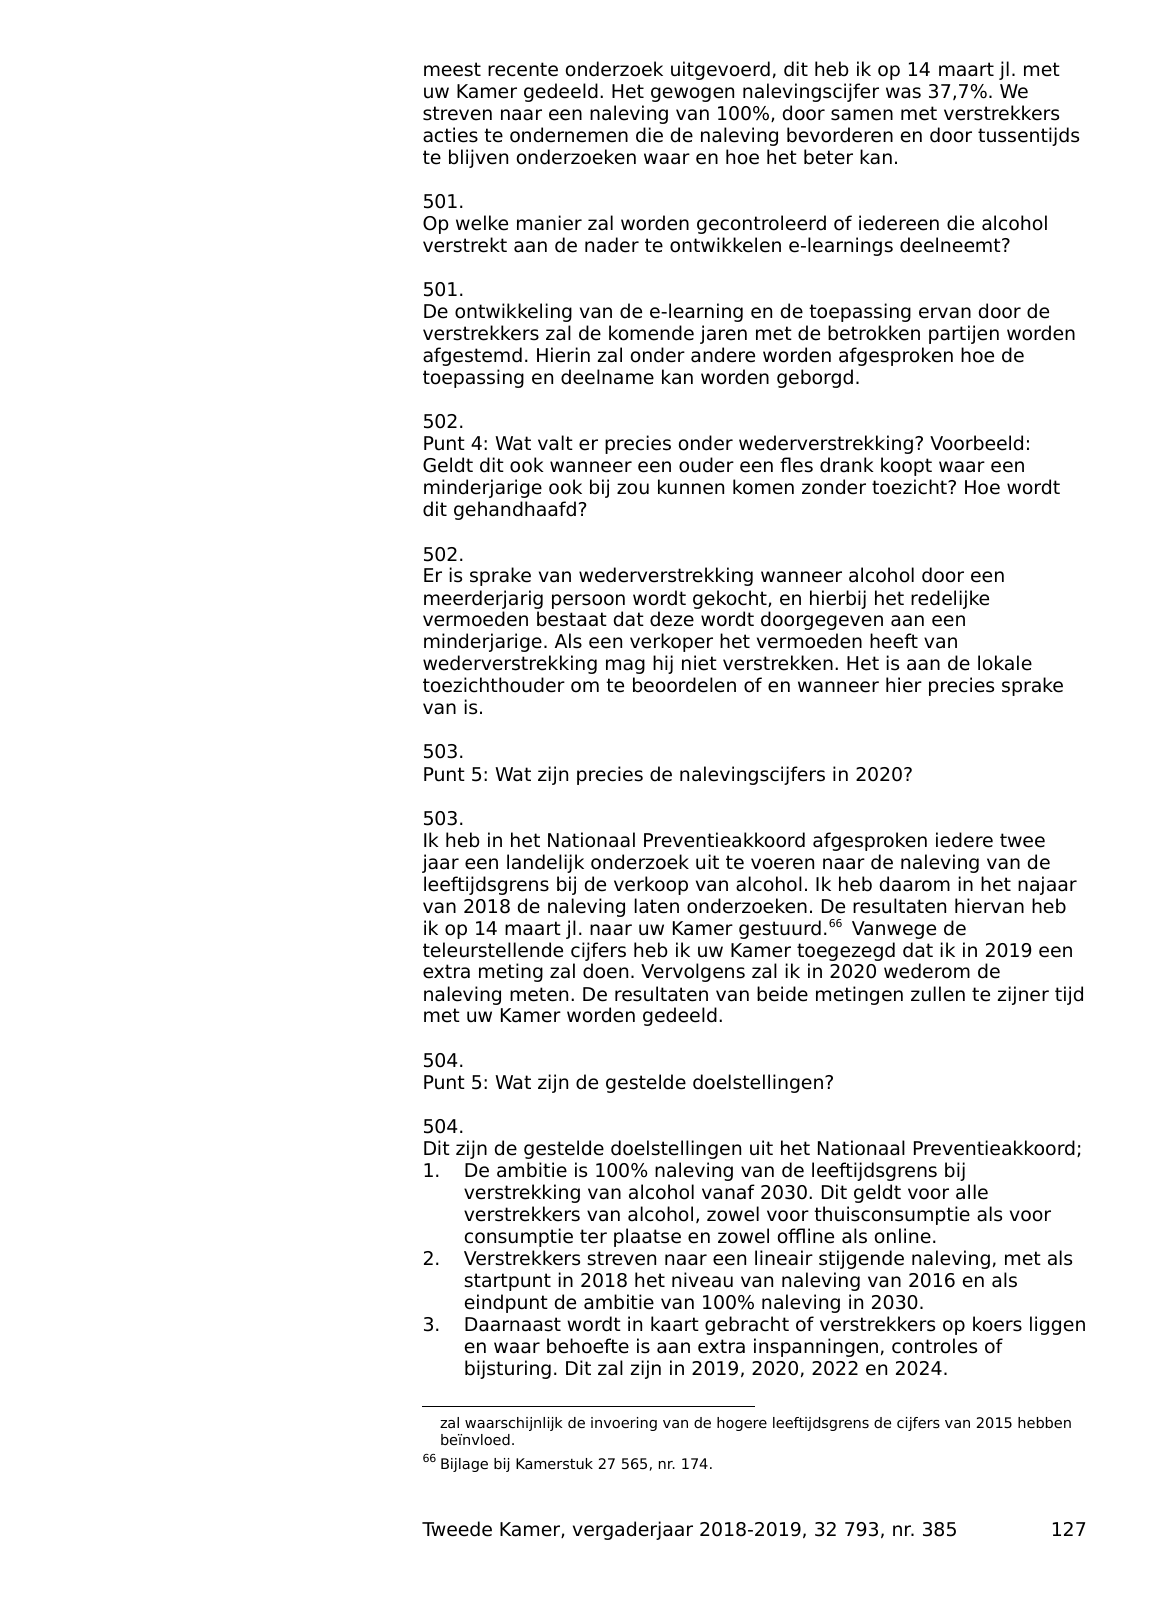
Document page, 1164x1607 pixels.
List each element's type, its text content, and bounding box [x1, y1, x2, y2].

text Er is sprake van wederverstrekking wanneer alcohol door een meerderjarig persoon wordt gekocht, en hierbij het redelijke vermoeden bestaat dat deze wordt doorgegeven aan een minderjarige. Als een verkoper het vermoeden heeft van wederverstrekking mag hij niet verstrekken. Het is aan de lokale toezichthouder om te beoordelen of en wanneer hier precies sprake van is. [422, 565, 1087, 719]
text Dit zijn de gestelde doelstellingen uit het Nationaal Preventieakkoord; [422, 1138, 1087, 1160]
text Bijlage bij Kamerstuk 27 565, nr. 174. [422, 1452, 1087, 1474]
text 504. [422, 1049, 1087, 1072]
text Punt 4: Wat valt er precies onder wederverstrekking? Voorbeeld: Geldt dit ook wanneer een ouder een fles drank koopt waar een minderjarige ook bij zou kunnen komen zonder toezicht? Hoe wordt dit gehandhaafd? [422, 433, 1087, 521]
text 2. Verstrekkers streven naar een lineair stijgende naleving, met als startpunt in 2018 het niveau van naleving van 2016 en als eindpunt de ambitie van 100% naleving in 2030. [422, 1248, 1087, 1313]
text Punt 5: Wat zijn de gestelde doelstellingen? [422, 1072, 1087, 1093]
text Punt 5: Wat zijn precies de nalevingscijfers in 2020? [422, 763, 1087, 785]
text meest recente onderzoek uitgevoerd, dit heb ik op 14 maart jl. met uw Kamer gedeeld. Het gewogen nalevingscijfer was 37,7%. We streven naar een naleving van 100%, door samen met verstrekkers acties te ondernemen die de naleving bevorderen en door tussentijds te blijven onderzoeken waar en hoe het beter kan. [422, 59, 1087, 169]
text zal waarschijnlijk de invoering van de hogere leeftijdsgrens de cijfers van 2015 hebben beïnvloed. [422, 1416, 1087, 1449]
text 502. [422, 543, 1087, 565]
text 502. [422, 411, 1087, 433]
text 504. [422, 1116, 1087, 1138]
text Ik heb in het Nationaal Preventieakkoord afgesproken iedere twee jaar een landelijk onderzoek uit te voeren naar de naleving van de leeftijdsgrens bij de verkoop van alcohol. Ik heb daarom in het najaar van 2018 de naleving laten onderzoeken. De resultaten hiervan heb ik op 14 maart jl. naar uw Kamer gestuurd. Vanwege de teleurstellende cijfers heb ik uw Kamer toegezegd dat ik in 2019 een extra meting zal doen. Vervolgens zal ik in 2020 wederom de naleving meten. De resultaten van beide metingen zullen te zijner tijd met uw Kamer worden gedeeld. [422, 829, 1087, 1027]
text 501. [422, 191, 1087, 213]
text Op welke manier zal worden gecontroleerd of iedereen die alcohol verstrekt aan de nader te ontwikkelen e-learnings deelneemt? [422, 213, 1087, 257]
text De ontwikkeling van de e-learning en de toepassing ervan door de verstrekkers zal de komende jaren met de betrokken partijen worden afgestemd. Hierin zal onder andere worden afgesproken hoe de toepassing en deelname kan worden geborgd. [422, 301, 1087, 389]
text 3. Daarnaast wordt in kaart gebracht of verstrekkers op koers liggen en waar behoefte is aan extra inspanningen, controles of bijsturing. Dit zal zijn in 2019, 2020, 2022 en 2024. [422, 1313, 1087, 1379]
text 503. [422, 808, 1087, 829]
text 1. De ambitie is 100% naleving van de leeftijdsgrens bij verstrekking van alcohol vanaf 2030. Dit geldt voor alle verstrekkers van alcohol, zowel voor thuisconsumptie als voor consumptie ter plaatse en zowel offline als online. [422, 1160, 1087, 1248]
text 503. [422, 741, 1087, 763]
text 501. [422, 279, 1087, 301]
